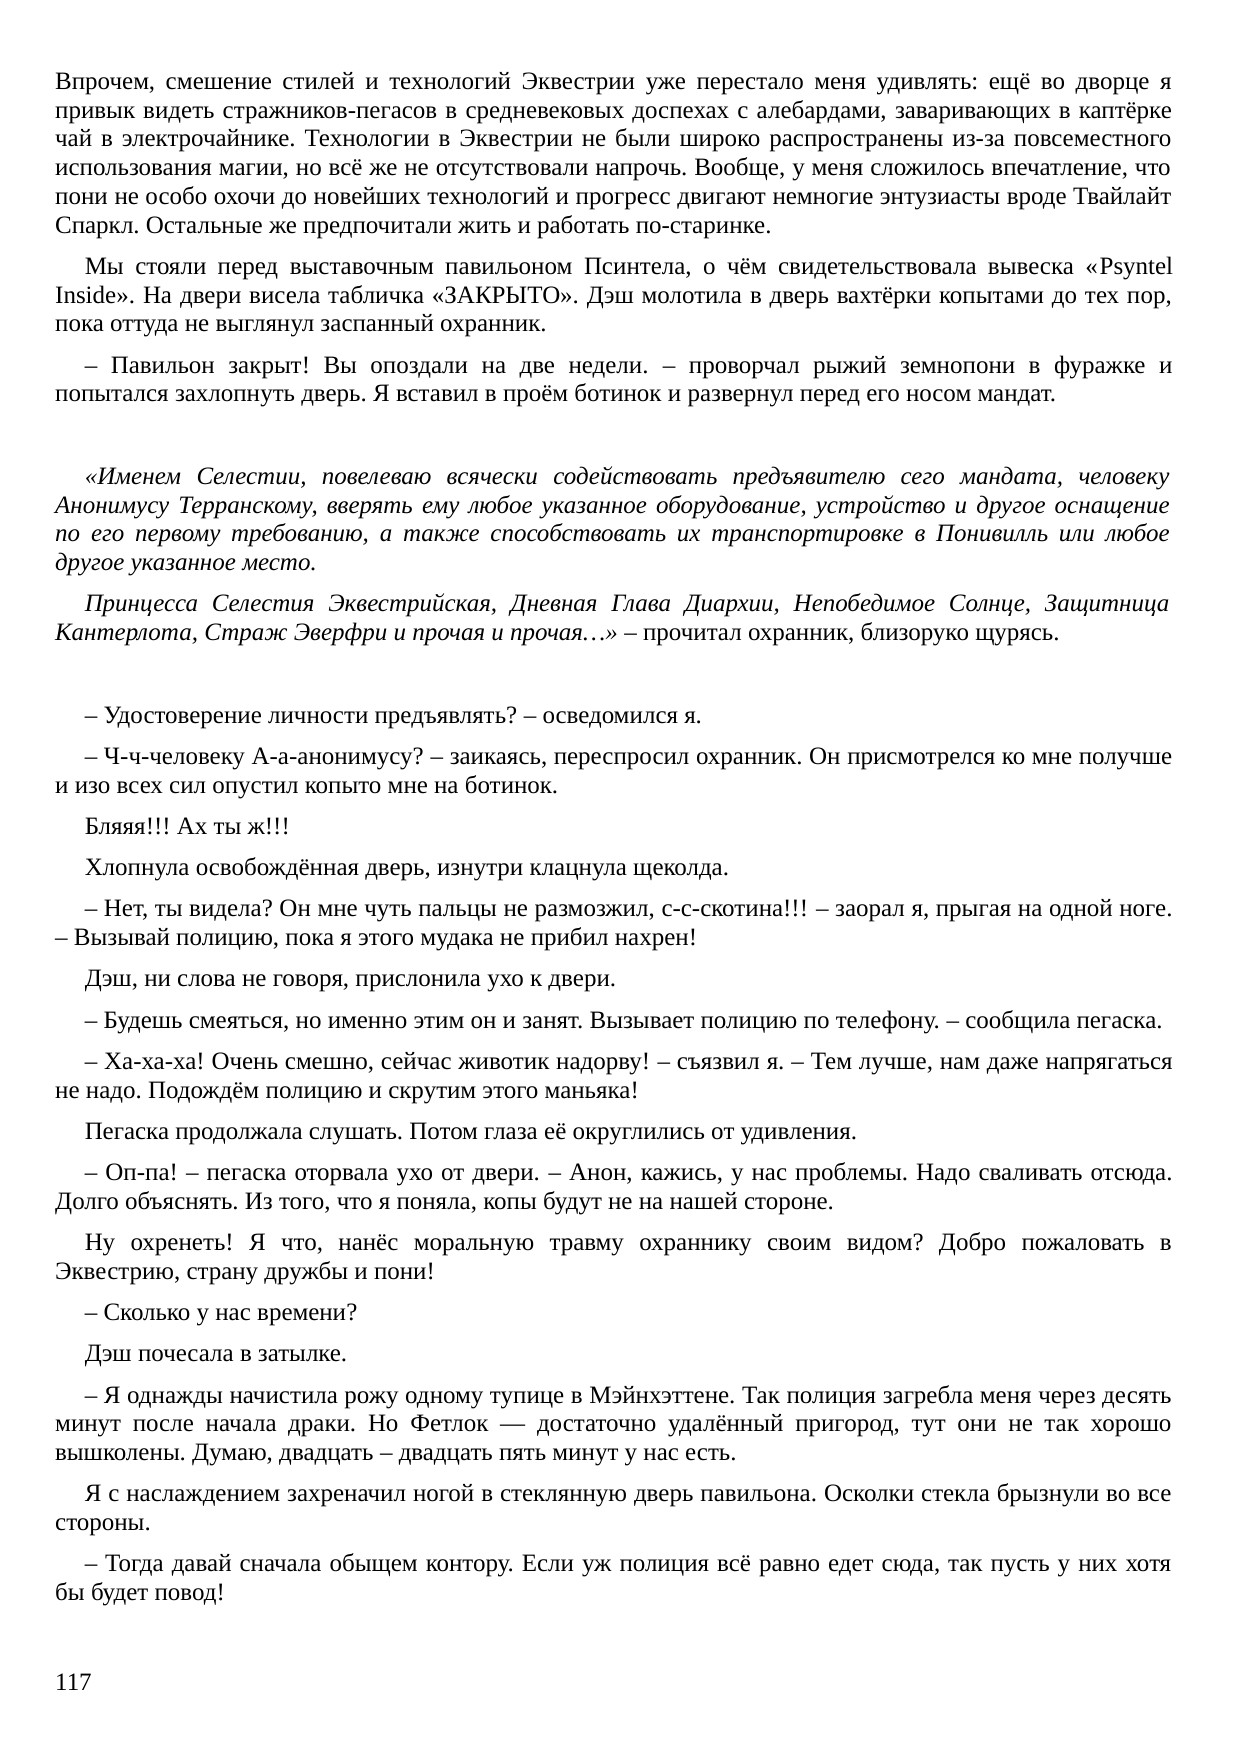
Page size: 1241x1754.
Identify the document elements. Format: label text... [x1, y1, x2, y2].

text – Павильон закрыт! Вы опоздали на две недели. – проворчал рыжий земнопони в фуражке и попытался захлопнуть дверь. Я вставил в проём ботинок и развернул перед его носом мандат. [55, 350, 1173, 407]
text – Будешь смеяться, но именно этим он и занят. Вызывает полицию по телефону. – сообщила пегаска. [55, 1005, 1173, 1033]
text – Нет, ты видела? Он мне чуть пальцы не размозжил, с-с-скотина!!! – заорал я, прыгая на одной ноге. – Вызывай полицию, пока я этого мудака не прибил нахрен! [55, 893, 1173, 951]
text Дэш почесала в затылке. [55, 1338, 1173, 1367]
text Пегаска продолжала слушать. Потом глаза её округлились от удивления. [55, 1116, 1173, 1145]
text – Тогда давай сначала обыщем контору. Если уж полиция всё равно едет сюда, так пусть у них хотя бы будет повод! [55, 1548, 1173, 1606]
text Принцесса Селестия Эквестрийская, Дневная Глава Диархии, Непобедимое Солнце, Защитница Кантерлота, Страж Эверфри и прочая и прочая…» – прочитал охранник, близоруко щурясь. [55, 588, 1173, 646]
text Я с наслаждением захреначил ногой в стеклянную дверь павильона. Осколки стекла брызнули во все стороны. [55, 1478, 1173, 1536]
text – Я однажды начистила рожу одному тупице в Мэйнхэттене. Так полиция загребла меня через десять минут после начала драки. Но Фетлок — достаточно удалённый пригород, тут они не так хорошо вышколены. Думаю, двадцать – двадцать пять минут у нас есть. [55, 1380, 1173, 1466]
text – Сколько у нас времени? [55, 1297, 1173, 1326]
text «Именем Селестии, повелеваю всячески содействовать предъявителю сего мандата, человеку Анонимусу Терранскому, вверять ему любое указанное оборудование, устройство и другое оснащение по его первому требованию, а также способствовать их транспортировке в Понивилль или любое другое указанное место. [55, 461, 1173, 576]
text Мы стояли перед выставочным павильоном Псинтела, о чём свидетельствовала вывеска «Psyntel Inside». На двери висела табличка «ЗАКРЫТО». Дэш молотила в дверь вахтёрки копытами до тех пор, пока оттуда не выглянул заспанный охранник. [55, 251, 1173, 337]
text Бляяя!!! Ах ты ж!!! [55, 811, 1173, 840]
text Впрочем, смешение стилей и технологий Эквестрии уже перестало меня удивлять: ещё во дворце я привык видеть стражников-пегасов в средневековых доспехах с алебардами, заваривающих в каптёрке чай в электрочайнике. Технологии в Эквестрии не были широко распространены из-за повсеместного использования магии, но всё же не отсутствовали напрочь. Вообще, у меня сложилось впечатление, что пони не особо охочи до новейших технологий и прогресс двигают немногие энтузиасты вроде Твайлайт Спаркл. Остальные же предпочитали жить и работать по-старинке. [55, 66, 1173, 238]
text Ну охренеть! Я что, нанёс моральную травму охраннику своим видом? Добро пожаловать в Эквестрию, страну дружбы и пони! [55, 1227, 1173, 1285]
text – Удостоверение личности предъявлять? – осведомился я. [55, 700, 1173, 728]
text Дэш, ни слова не говоря, прислонила ухо к двери. [55, 963, 1173, 992]
text Хлопнула освобождённая дверь, изнутри клацнула щеколда. [55, 852, 1173, 881]
text – Оп-па! – пегаска оторвала ухо от двери. – Анон, кажись, у нас проблемы. Надо сваливать отсюда. Долго объяснять. Из того, что я поняла, копы будут не на нашей стороне. [55, 1157, 1173, 1215]
text – Ч-ч-человеку А-а-анонимусу? – заикаясь, переспросил охранник. Он присмотрелся ко мне получше и изо всех сил опустил копыто мне на ботинок. [55, 741, 1173, 798]
text – Ха-ха-ха! Очень смешно, сейчас животик надорву! – съязвил я. – Тем лучше, нам даже напрягаться не надо. Подождём полицию и скрутим этого маньяка! [55, 1046, 1173, 1103]
